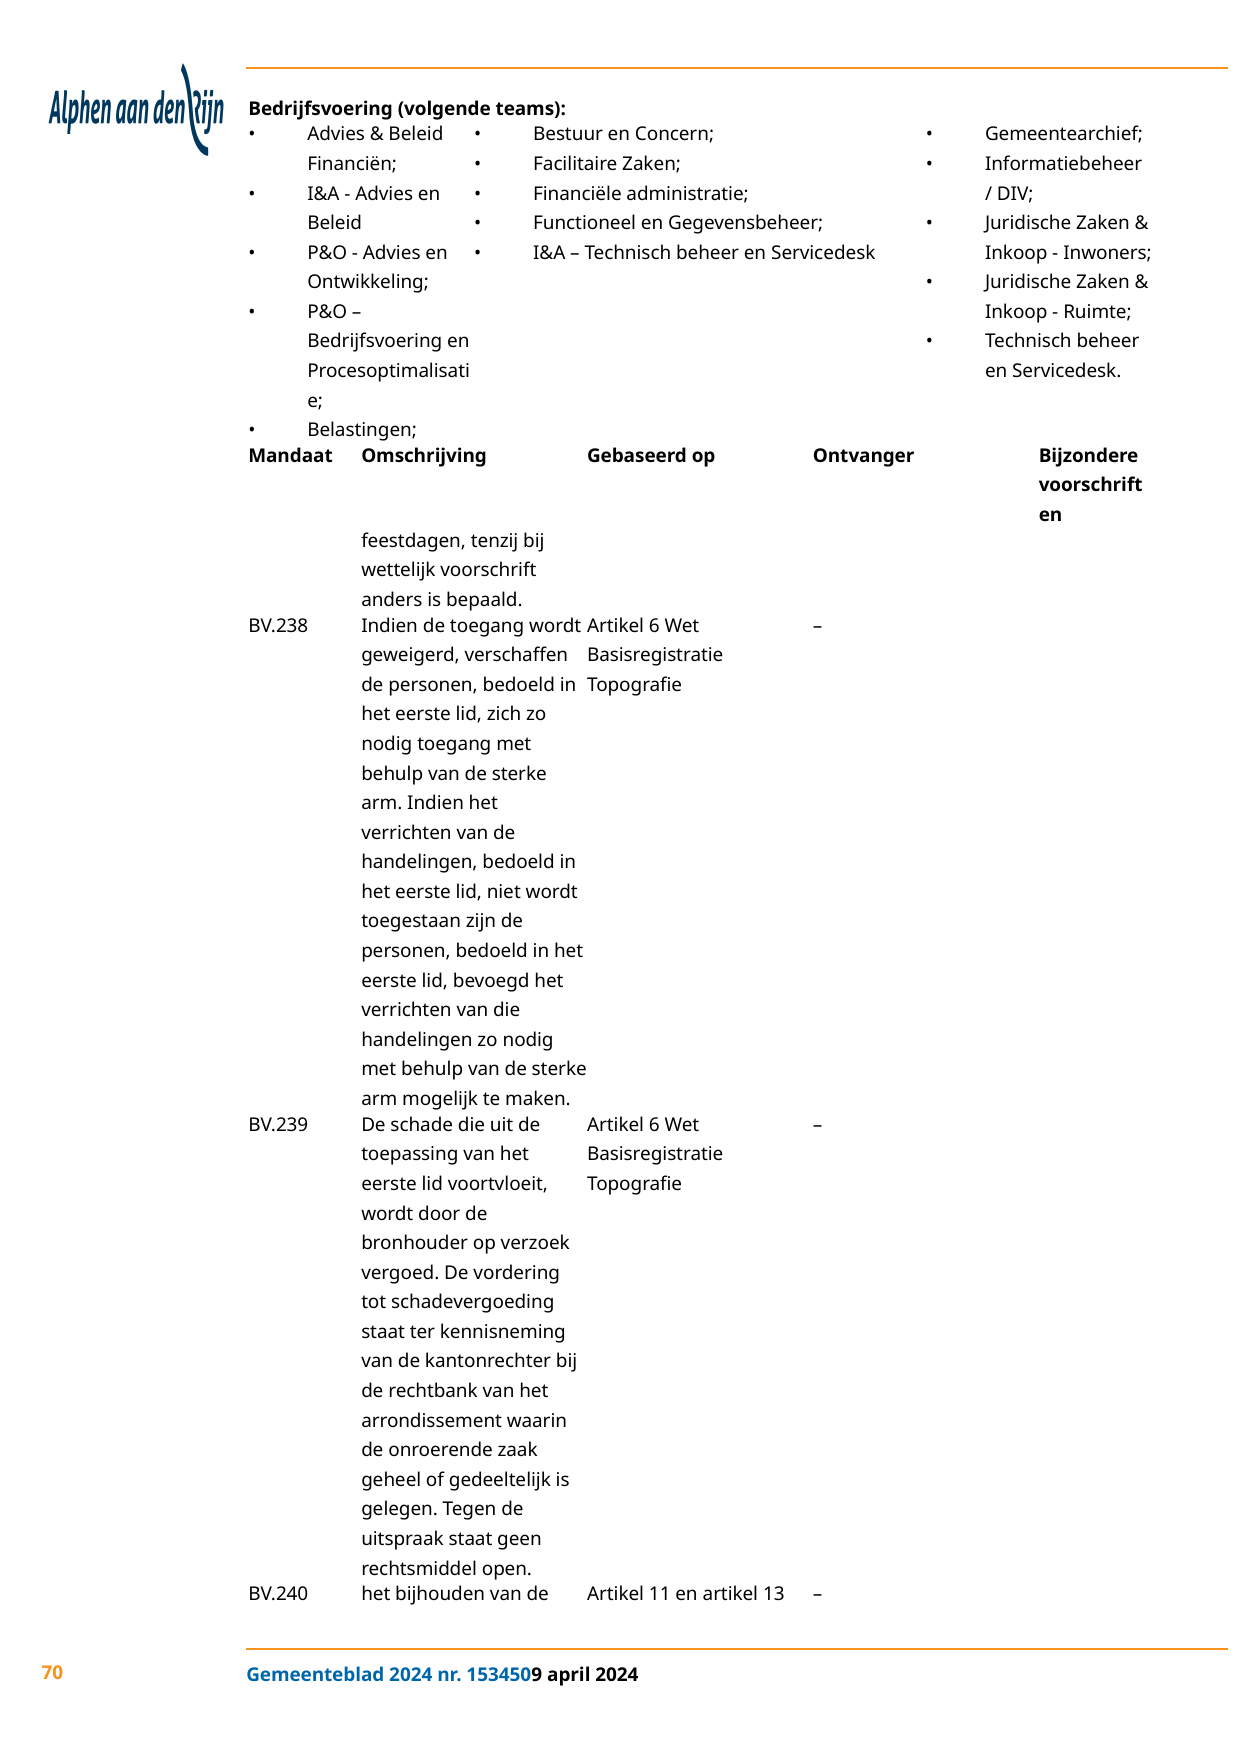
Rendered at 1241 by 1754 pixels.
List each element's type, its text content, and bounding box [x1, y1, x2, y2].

table_cell Bestuur en Concern; Facilitaire Zaken; Financiële administratie; Functioneel en Gegevensbeheer; I&A – Technisch beheer en Servicedesk [474, 121, 926, 442]
table_cell BV.240 [248, 1580, 361, 1606]
table_cell Advies & Beleid Financiën; I&A - Advies en Beleid P&O - Advies en Ontwikkeling; P&O – Bedrijfsvoering en Procesoptimalisatie; Belastingen; [248, 121, 474, 442]
table_cell Omschrijving [361, 442, 587, 527]
table_cell BV.239 [248, 1111, 361, 1580]
table_cell Gemeentearchief; Informatiebeheer / DIV; Juridische Zaken & Inkoop - Inwoners; Juridische Zaken & Inkoop - Ruimte; Technisch beheer en Servicedesk. [926, 121, 1152, 442]
table_cell [587, 527, 813, 612]
table_cell [248, 527, 361, 612]
table_cell Gebaseerd op [587, 442, 813, 527]
table_cell Artikel 6 Wet Basisregistratie Topografie [587, 612, 813, 1111]
table_cell Indien de toegang wordt geweigerd, verschaffen de personen, bedoeld in het eerste lid, zich zo nodig toegang met behulp van de sterke arm. Indien het verrichten van de handelingen, bedoeld in het eerste lid, niet wordt toegestaan zijn de personen, bedoeld in het eerste lid, bevoegd het verrichten van die handelingen zo nodig met behulp van de sterke arm mogelijk te maken. [361, 612, 587, 1111]
table_cell [813, 1580, 1038, 1606]
table_cell [813, 527, 1038, 612]
table_cell Mandaat [248, 442, 361, 527]
table_header Bedrijfsvoering (volgende teams): [248, 95, 700, 121]
table_cell Ontvanger [813, 442, 1038, 527]
table_cell Artikel 6 Wet Basisregistratie Topografie [587, 1111, 813, 1580]
table_cell [1039, 612, 1152, 1111]
table_cell [813, 612, 1038, 1111]
table_cell het bijhouden van de [361, 1580, 587, 1606]
table_cell De schade die uit de toepassing van het eerste lid voortvloeit, wordt door de bronhouder op verzoek vergoed. De vordering tot schadevergoeding staat ter kennisneming van de kantonrechter bij de rechtbank van het arrondissement waarin de onroerende zaak geheel of gedeeltelijk is gelegen. Tegen de uitspraak staat geen rechtsmiddel open. [361, 1111, 587, 1580]
table_cell [1039, 527, 1152, 612]
table_cell BV.238 [248, 612, 361, 1111]
table_cell [1039, 1580, 1152, 1606]
picture [41, 47, 231, 172]
table_cell [813, 1111, 1038, 1580]
table_cell feestdagen, tenzij bij wettelijk voorschrift anders is bepaald. [361, 527, 587, 612]
table_cell Artikel 11 en artikel 13 [587, 1580, 813, 1606]
table_cell [1039, 1111, 1152, 1580]
table_cell Bijzondere voorschriften [1039, 442, 1152, 527]
table_header [700, 95, 1152, 121]
